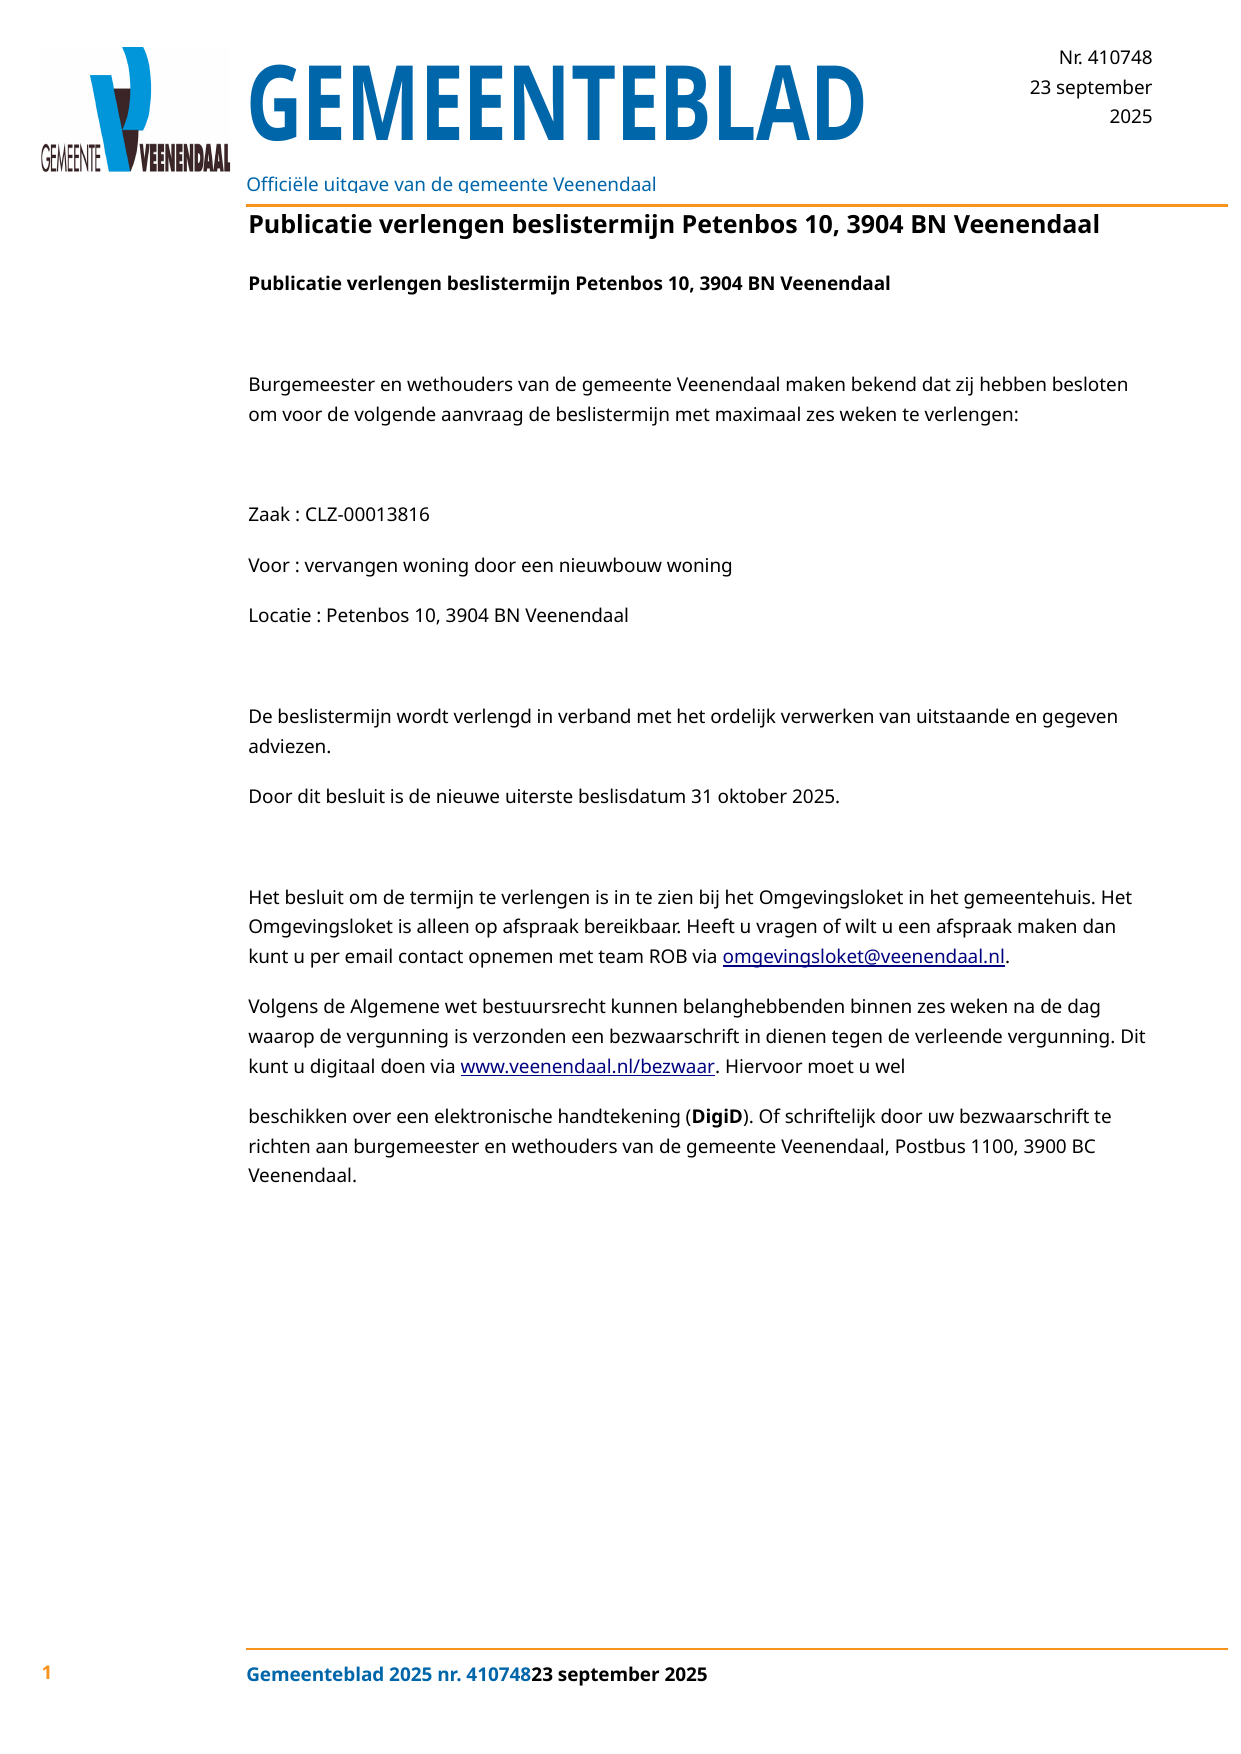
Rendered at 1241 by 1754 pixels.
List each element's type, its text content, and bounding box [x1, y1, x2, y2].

text Locatie : Petenbos 10, 3904 BN Veenendaal [248, 602, 1152, 628]
text Publicatie verlengen beslistermijn Petenbos 10, 3904 BN Veenendaal [248, 270, 1152, 296]
picture [41, 47, 130, 172]
text Het besluit om de termijn te verlengen is in te zien bij het Omgevingsloket in het gemeentehuis. Het Omgevingsloket is alleen op afspraak bereikbaar. Heeft u vragen of wilt u een afspraak maken dan kunt u per email contact opnemen met team ROB via omgevingsloket@veenendaal.nl. [248, 884, 1152, 969]
text Burgemeester en wethouders van de gemeente Veenendaal maken bekend dat zij hebben besloten om voor de volgende aanvraag de beslistermijn met maximaal zes weken te verlengen: [248, 371, 1152, 426]
text Publicatie verlengen beslistermijn Petenbos 10, 3904 BN Veenendaal [248, 207, 1152, 241]
picture [123, 47, 231, 172]
text De beslistermijn wordt verlengd in verband met het ordelijk verwerken van uitstaande en gegeven adviezen. [248, 703, 1152, 758]
text Door dit besluit is de nieuwe uiterste beslisdatum 31 oktober 2025. [248, 783, 1152, 809]
text beschikken over een elektronische handtekening (DigiD). Of schriftelijk door uw bezwaarschrift te richten aan burgemeester en wethouders van de gemeente Veenendaal, Postbus 1100, 3900 BC Veenendaal. [248, 1103, 1152, 1188]
text Zaak : CLZ-00013816 [248, 502, 1152, 527]
text Voor : vervangen woning door een nieuwbouw woning [248, 552, 1152, 578]
text Volgens de Algemene wet bestuursrecht kunnen belanghebbenden binnen zes weken na de dag waarop de vergunning is verzonden een bezwaarschrift in dienen tegen de verleende vergunning. Dit kunt u digitaal doen via www.veenendaal.nl/bezwaar. Hiervoor moet u wel [248, 994, 1152, 1078]
